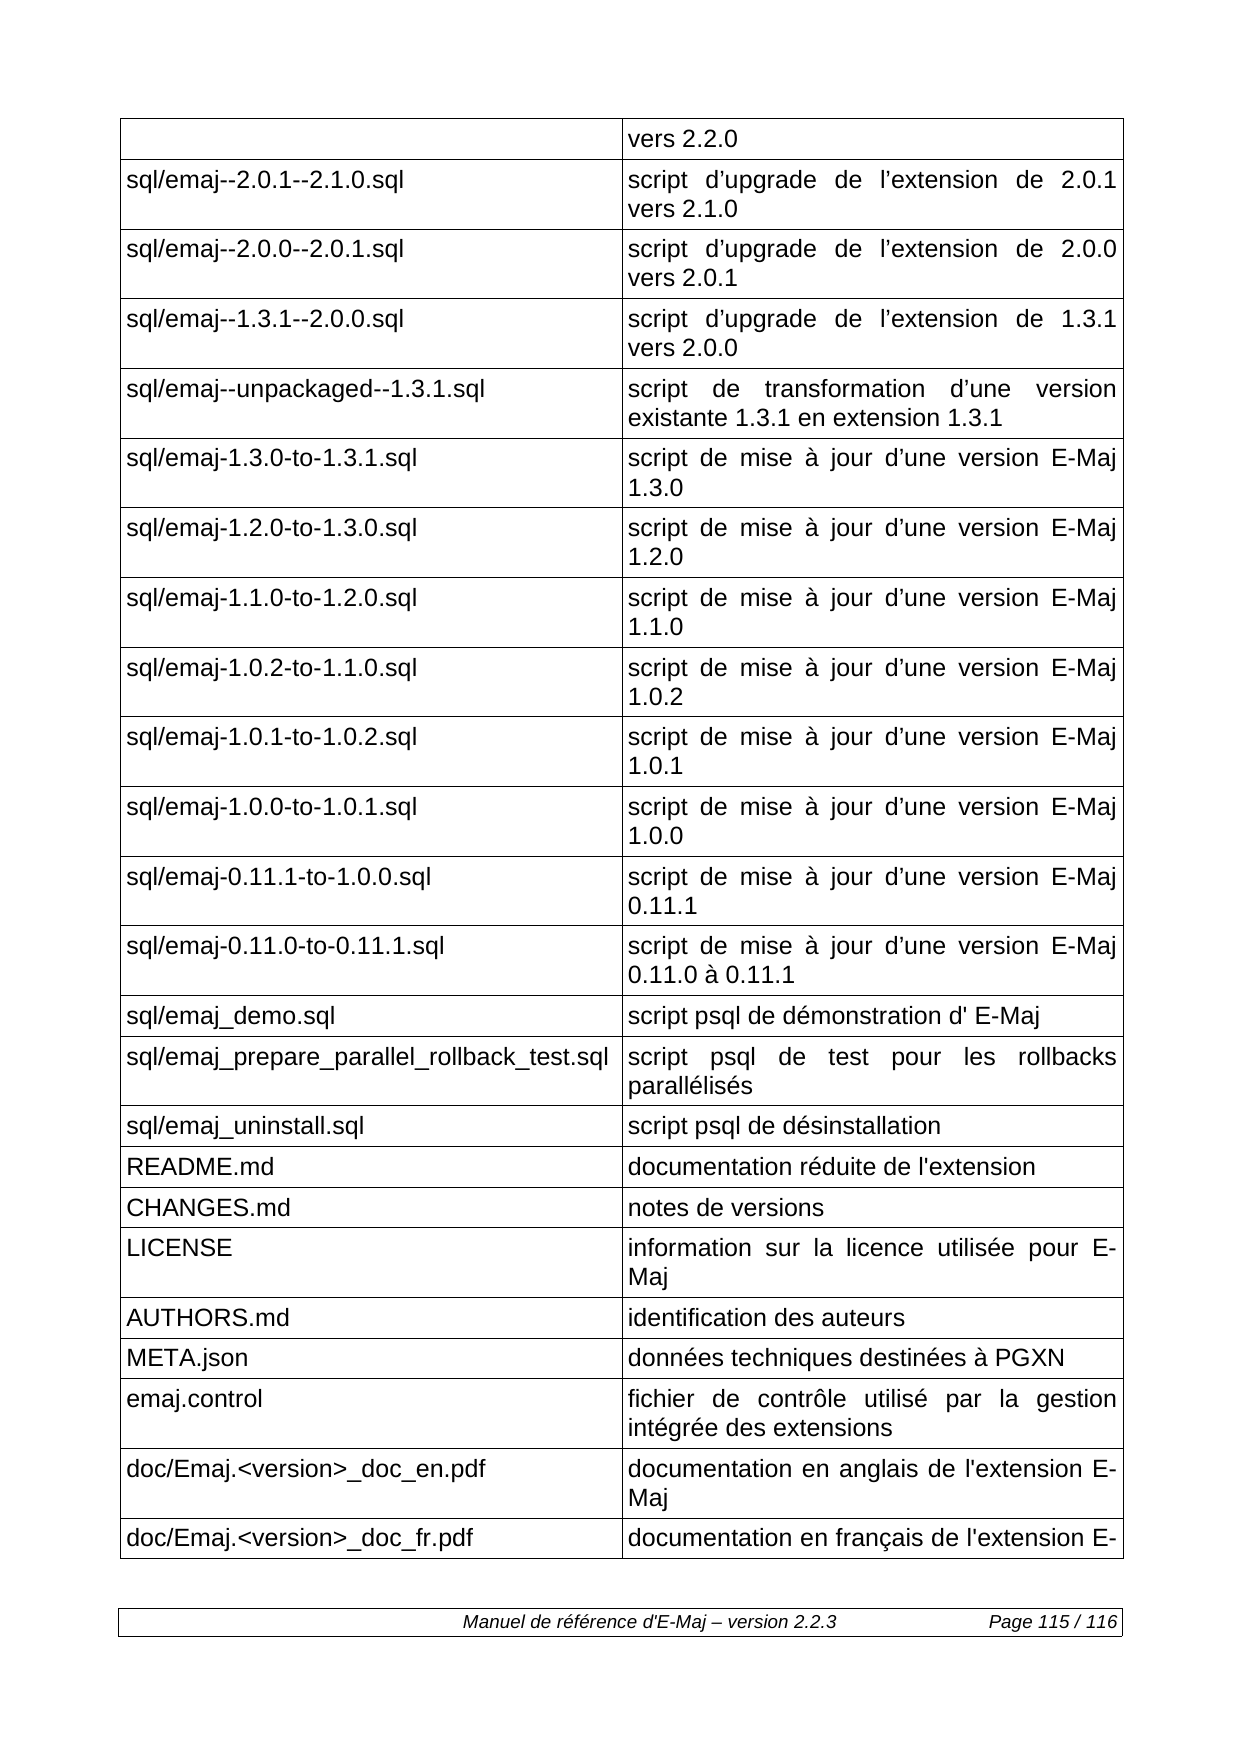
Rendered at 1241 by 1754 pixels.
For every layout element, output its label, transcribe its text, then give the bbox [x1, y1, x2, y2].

table_cell sql/emaj-1.0.2-to-1.1.0.sql [121, 648, 622, 716]
table_cell LICENSE [121, 1228, 622, 1297]
table_cell sql/emaj--2.0.0--2.0.1.sql [121, 230, 622, 298]
table_cell sql/emaj--unpackaged--1.3.1.sql [121, 369, 622, 437]
table_cell documentation en anglais de l'extension E-Maj [623, 1449, 1123, 1517]
table_cell doc/Emaj.<version>_doc_en.pdf [121, 1449, 622, 1517]
table_cell documentation réduite de l'extension [623, 1147, 1123, 1187]
table_cell sql/emaj_prepare_parallel_rollback_test.sql [121, 1037, 622, 1105]
table_cell script psql de démonstration d' E-Maj [623, 996, 1123, 1036]
table_cell script de mise à jour d’une version E-Maj 1.0.0 [623, 787, 1123, 856]
table_cell script d’upgrade de l’extension de 1.3.1 vers 2.0.0 [623, 299, 1123, 368]
table_cell sql/emaj--2.0.1--2.1.0.sql [121, 160, 622, 228]
table_cell sql/emaj-1.0.0-to-1.0.1.sql [121, 787, 622, 856]
table_cell script d’upgrade de l’extension de 2.0.1 vers 2.1.0 [623, 160, 1123, 228]
table_cell fichier de contrôle utilisé par la gestion intégrée des extensions [623, 1379, 1123, 1448]
table_cell [121, 119, 622, 159]
table_cell script de mise à jour d’une version E-Maj 0.11.0 à 0.11.1 [623, 926, 1123, 995]
table_cell sql/emaj-0.11.1-to-1.0.0.sql [121, 857, 622, 925]
table_cell sql/emaj_uninstall.sql [121, 1106, 622, 1146]
table_cell emaj.control [121, 1379, 622, 1448]
table_cell sql/emaj--1.3.1--2.0.0.sql [121, 299, 622, 368]
table_cell sql/emaj-1.2.0-to-1.3.0.sql [121, 508, 622, 577]
table_cell script de mise à jour d’une version E-Maj 0.11.1 [623, 857, 1123, 925]
table_cell identification des auteurs [623, 1298, 1123, 1337]
table_cell script de mise à jour d’une version E-Maj 1.3.0 [623, 439, 1123, 507]
table_cell sql/emaj_demo.sql [121, 996, 622, 1036]
table_cell sql/emaj-0.11.0-to-0.11.1.sql [121, 926, 622, 995]
table_cell sql/emaj-1.1.0-to-1.2.0.sql [121, 578, 622, 647]
table_cell sql/emaj-1.3.0-to-1.3.1.sql [121, 439, 622, 507]
table_cell script de mise à jour d’une version E-Maj 1.1.0 [623, 578, 1123, 647]
table_cell AUTHORS.md [121, 1298, 622, 1337]
table_cell script de mise à jour d’une version E-Maj 1.0.1 [623, 717, 1123, 786]
table_cell script d’upgrade de l’extension de 2.0.0 vers 2.0.1 [623, 230, 1123, 298]
table_cell données techniques destinées à PGXN [623, 1339, 1123, 1378]
table_cell notes de versions [623, 1188, 1123, 1227]
table_cell script de mise à jour d’une version E-Maj 1.2.0 [623, 508, 1123, 577]
table_cell sql/emaj-1.0.1-to-1.0.2.sql [121, 717, 622, 786]
table_cell documentation en français de l'extension E- [623, 1519, 1123, 1558]
table_cell vers 2.2.0 [623, 119, 1123, 159]
table_cell META.json [121, 1339, 622, 1378]
table_cell script psql de test pour les rollbacks parallélisés [623, 1037, 1123, 1105]
table_cell script de transformation d’une version existante 1.3.1 en extension 1.3.1 [623, 369, 1123, 437]
table_cell CHANGES.md [121, 1188, 622, 1227]
table_cell information sur la licence utilisée pour E-Maj [623, 1228, 1123, 1297]
table_cell doc/Emaj.<version>_doc_fr.pdf [121, 1519, 622, 1558]
table_cell README.md [121, 1147, 622, 1187]
table_cell script psql de désinstallation [623, 1106, 1123, 1146]
table_cell script de mise à jour d’une version E-Maj 1.0.2 [623, 648, 1123, 716]
